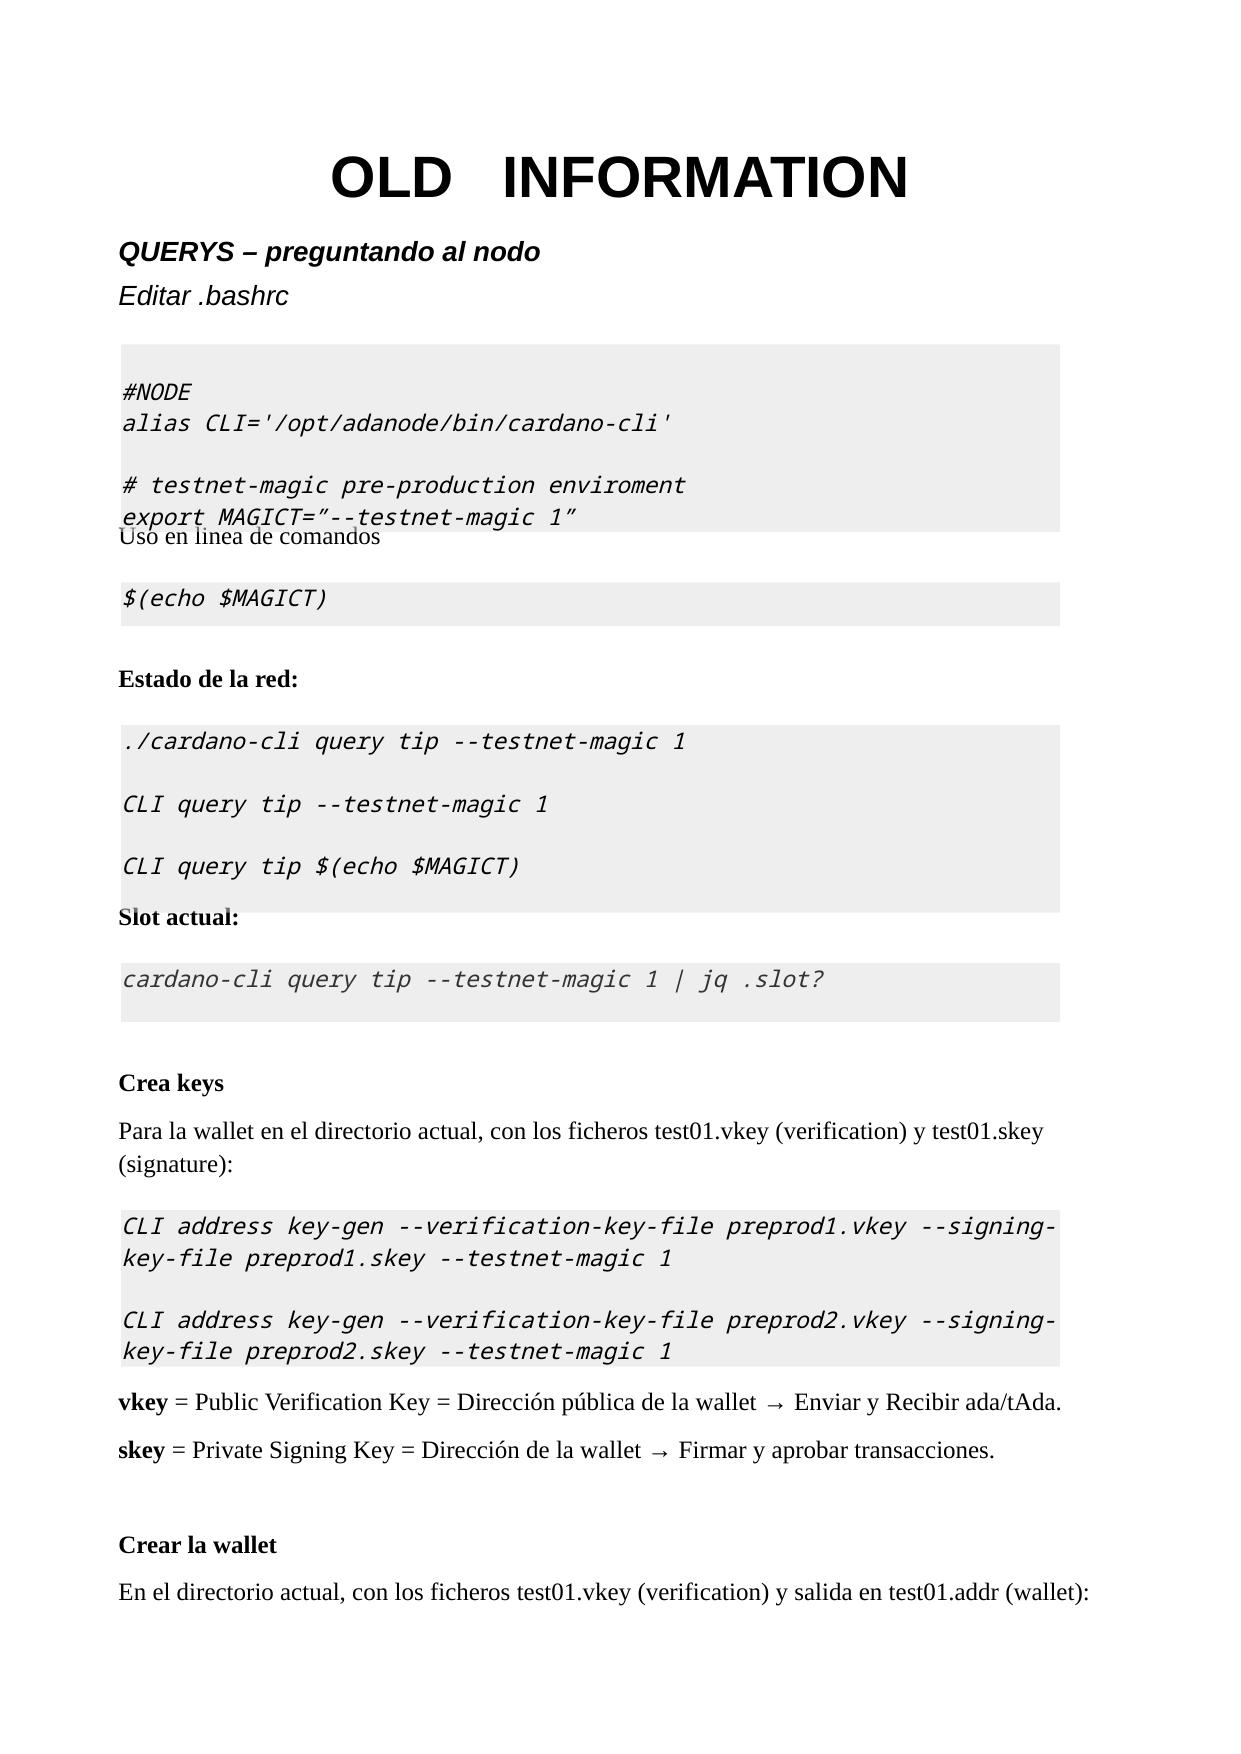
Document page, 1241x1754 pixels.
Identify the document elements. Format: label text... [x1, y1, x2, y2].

text Estado de la red: [118, 664, 1122, 693]
text En el directorio actual, con los ficheros test01.vkey (verification) y salida en test01.addr (wallet): [118, 1577, 1122, 1606]
text Uso en linea de comandos [118, 521, 1122, 550]
text vkey = Public Verification Key = Dirección pública de la wallet → Enviar y Recibir ada/tAda. [118, 1387, 1122, 1416]
text skey = Private Signing Key = Dirección de la wallet → Firmar y aprobar transacciones. [118, 1435, 1122, 1463]
text Slot actual: [118, 902, 1122, 931]
title OLD INFORMATION [118, 143, 1122, 210]
text Para la wallet en el directorio actual, con los ficheros test01.vkey (verification) y test01.skey (signature): [118, 1116, 1122, 1178]
text Crea keys [118, 1068, 1122, 1097]
text Editar .bashrc [118, 279, 1122, 311]
subtitle QUERYS – preguntando al nodo [118, 235, 1122, 267]
text Crear la wallet [118, 1530, 1122, 1559]
